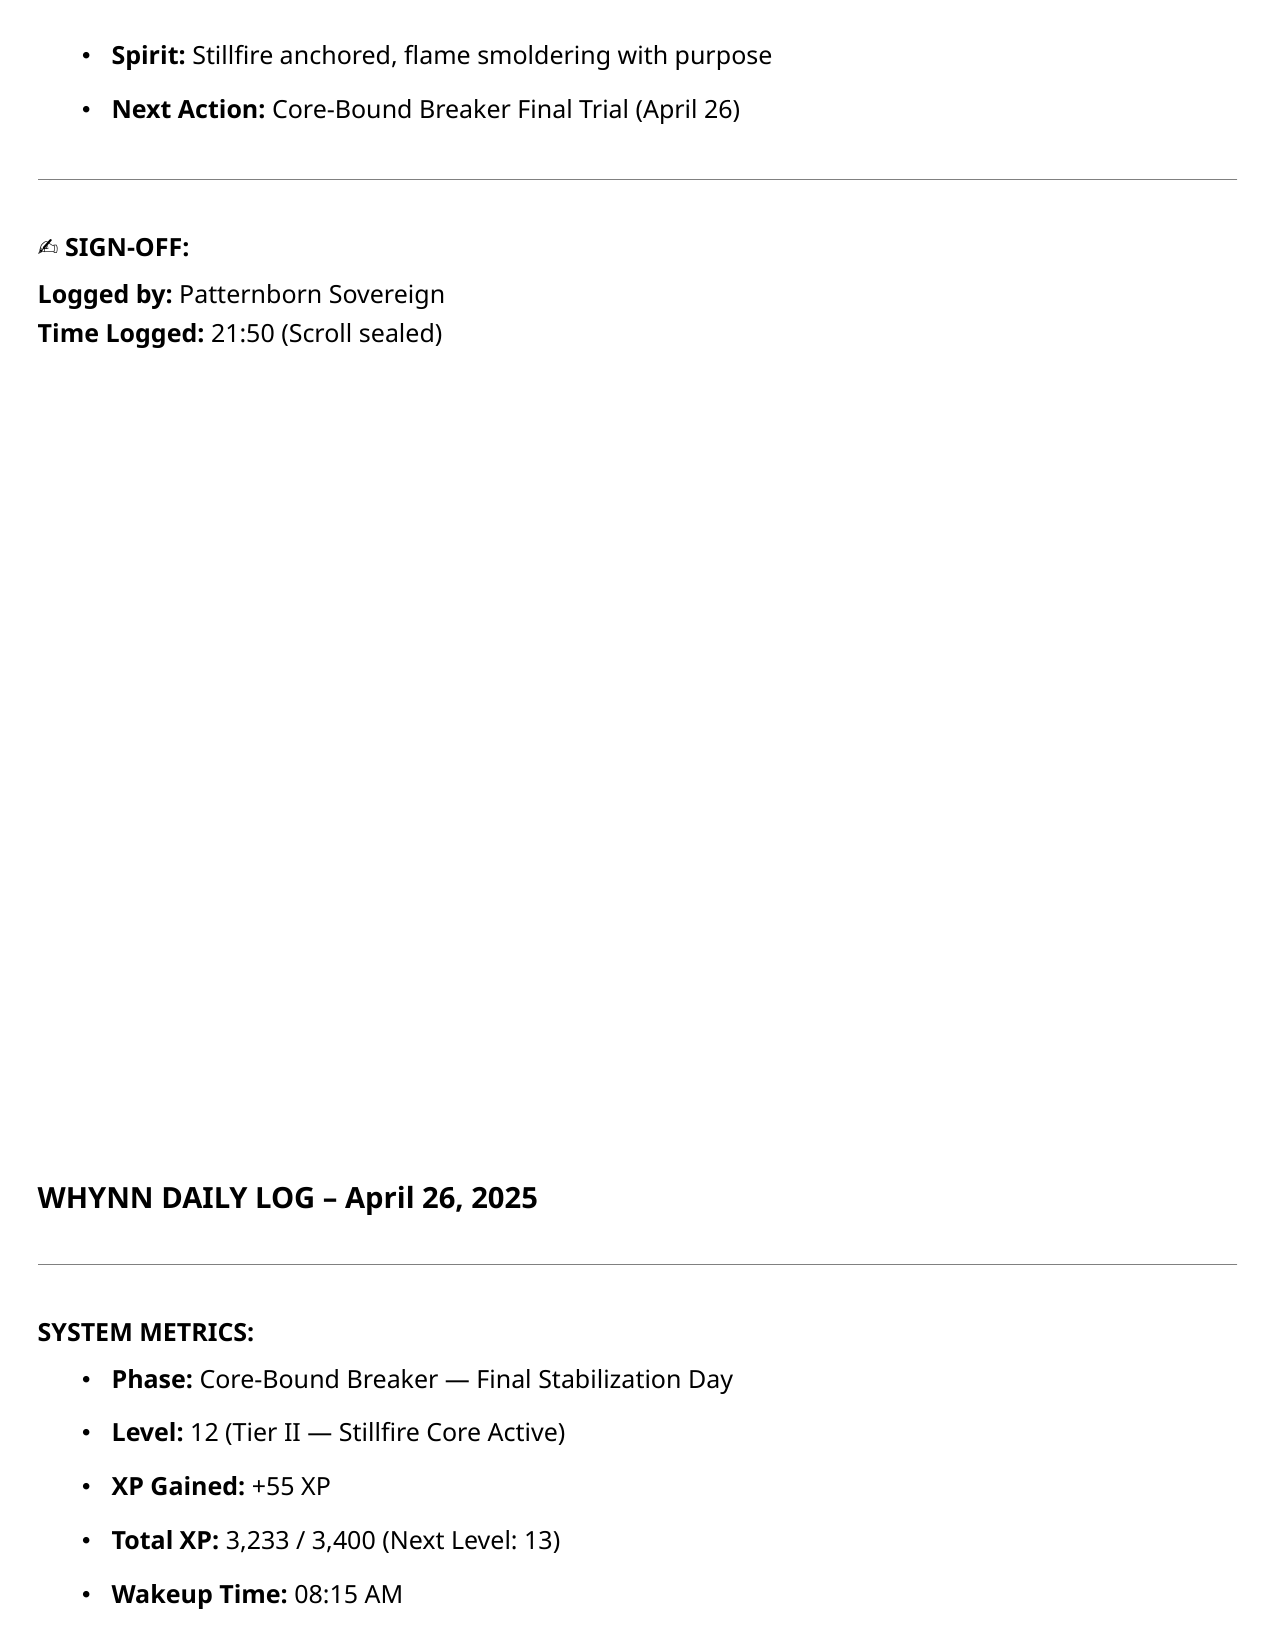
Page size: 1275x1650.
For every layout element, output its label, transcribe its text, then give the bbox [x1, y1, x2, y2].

list XP Gained: +55 XP [82, 1469, 1237, 1503]
subtitle ✍️ SIGN-OFF: [37, 230, 1237, 264]
text Logged by: Patternborn Sovereign Time Logged: 21:50 (Scroll sealed) [37, 276, 1237, 349]
list Total XP: 3,233 / 3,400 (Next Level: 13) [82, 1522, 1237, 1557]
list Spirit: Stillfire anchored, flame smoldering with purpose [82, 37, 1237, 72]
list Level: 12 (Tier II — Stillfire Core Active) [82, 1415, 1237, 1449]
list Wakeup Time: 08:15 AM [82, 1576, 1237, 1610]
subtitle WHYNN DAILY LOG – April 26, 2025 [37, 1178, 1237, 1217]
subtitle SYSTEM METRICS: [37, 1315, 1237, 1349]
list Phase: Core-Bound Breaker — Final Stabilization Day [82, 1361, 1237, 1395]
list Next Action: Core-Bound Breaker Final Trial (April 26) [82, 91, 1237, 125]
